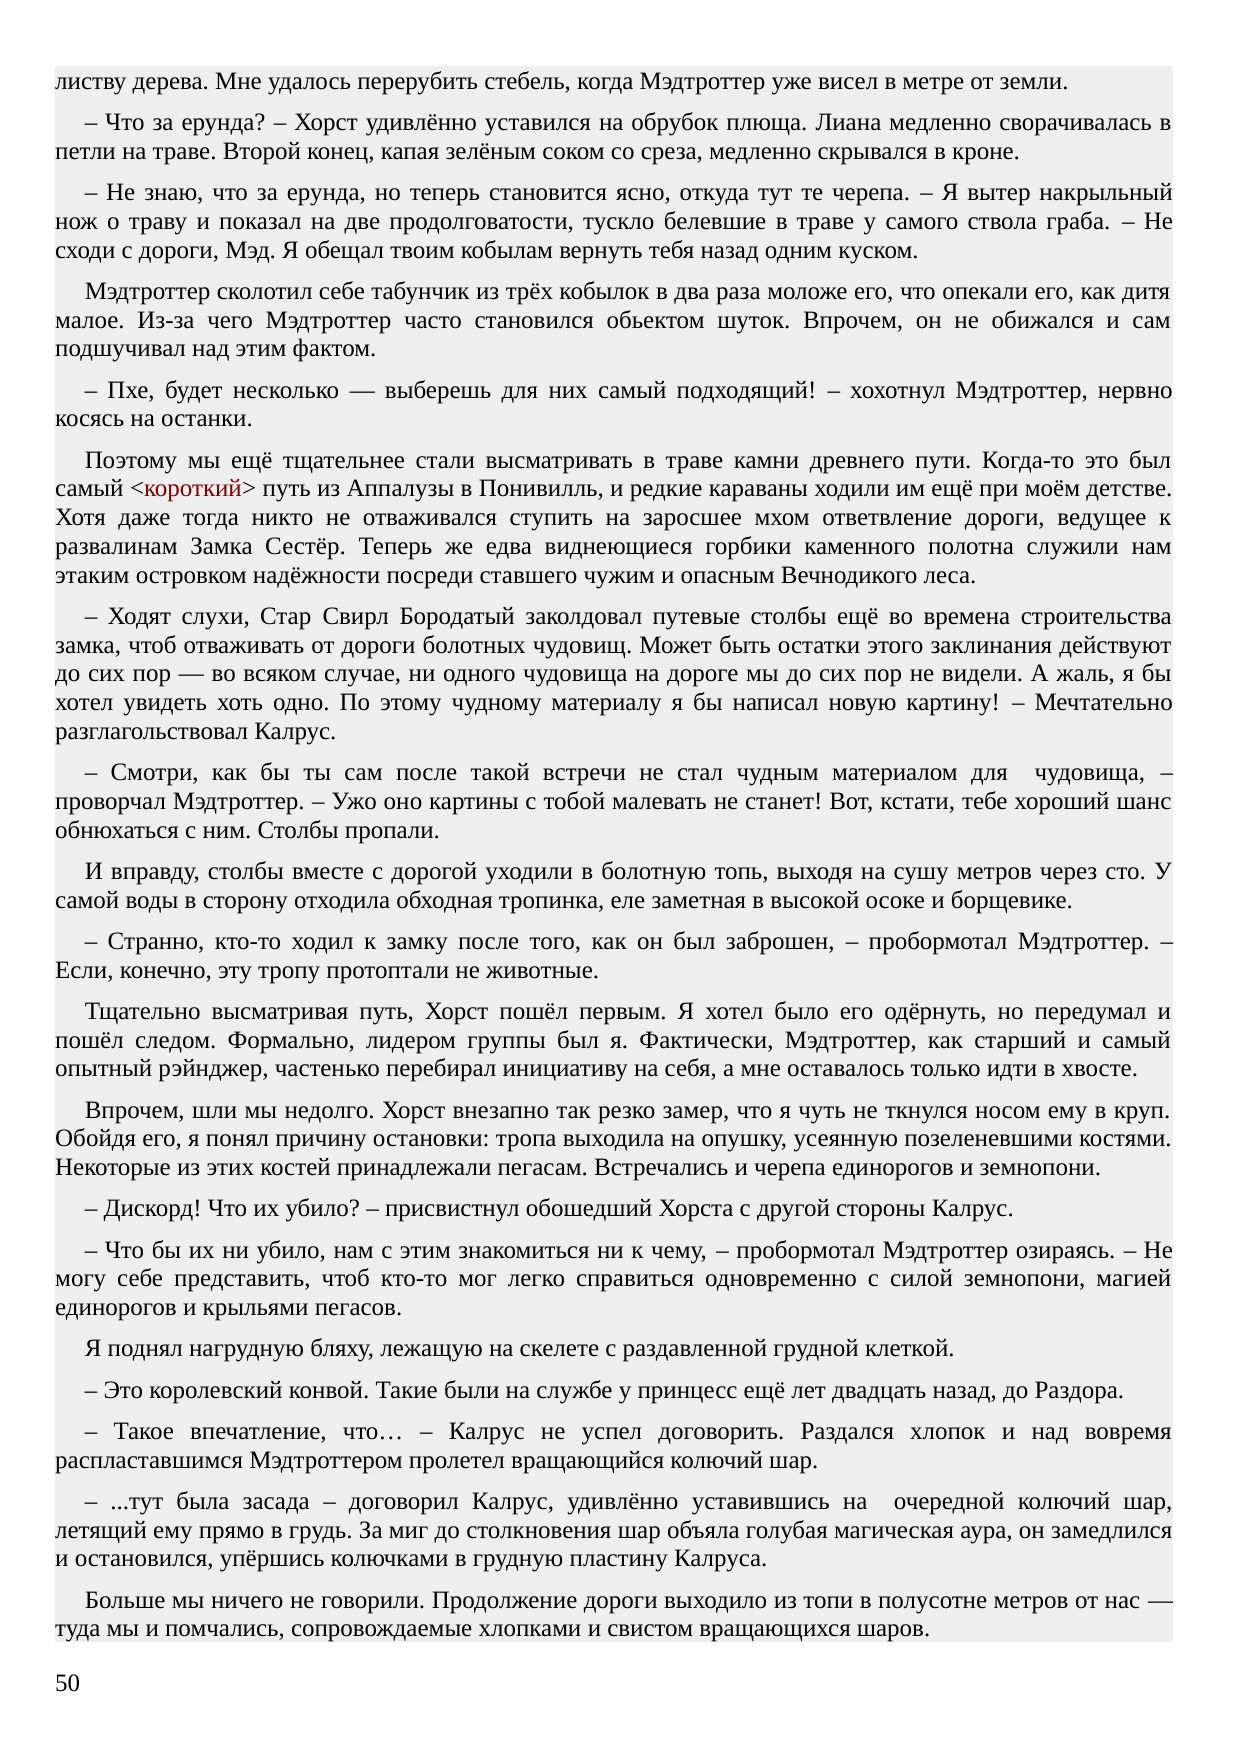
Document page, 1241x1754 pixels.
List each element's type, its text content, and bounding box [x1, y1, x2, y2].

text – Что бы их ни убило, нам с этим знакомиться ни к чему, – пробормотал Мэдтроттер озираясь. – Не могу себе представить, чтоб кто-то мог легко справиться одновременно с силой земнопони, магией единорогов и крыльями пегасов. [55, 1235, 1173, 1321]
text – Смотри, как бы ты сам после такой встречи не стал чудным материалом для чудовища, – проворчал Мэдтроттер. – Ужо оно картины с тобой малевать не станет! Вот, кстати, тебе хороший шанс обнюхаться с ним. Столбы пропали. [55, 757, 1173, 843]
text – Дискорд! Что их убило? – присвистнул обошедший Хорста с другой стороны Калрус. [55, 1193, 1173, 1222]
text И вправду, столбы вместе с дорогой уходили в болотную топь, выходя на сушу метров через сто. У самой воды в сторону отходила обходная тропинка, еле заметная в высокой осоке и борщевике. [55, 856, 1173, 913]
text – Пхе, будет несколько — выберешь для них самый подходящий! – хохотнул Мэдтроттер, нервно косясь на останки. [55, 375, 1173, 432]
text Я поднял нагрудную бляху, лежащую на скелете с раздавленной грудной клеткой. [55, 1333, 1173, 1362]
text – ...тут была засада – договорил Калрус, удивлённо уставившись на очередной колючий шар, летящий ему прямо в грудь. За миг до столкновения шар объяла голубая магическая аура, он замедлился и остановился, упёршись колючками в грудную пластину Калруса. [55, 1486, 1173, 1572]
text – Не знаю, что за ерунда, но теперь становится ясно, откуда тут те черепа. – Я вытер накрыльный нож о траву и показал на две продолговатости, тускло белевшие в траве у самого ствола граба. – Не сходи с дороги, Мэд. Я обещал твоим кобылам вернуть тебя назад одним куском. [55, 177, 1173, 263]
text – Это королевский конвой. Такие были на службе у принцесс ещё лет двадцать назад, до Раздора. [55, 1375, 1173, 1403]
text – Что за ерунда? – Хорст удивлённо уставился на обрубок плюща. Лиана медленно сворачивалась в петли на траве. Второй конец, капая зелёным соком со среза, медленно скрывался в кроне. [55, 107, 1173, 165]
text Мэдтроттер сколотил себе табунчик из трёх кобылок в два раза моложе его, что опекали его, как дитя малое. Из-за чего Мэдтроттер часто становился обьектом шуток. Впрочем, он не обижался и сам подшучивал над этим фактом. [55, 276, 1173, 362]
text – Ходят слухи, Стар Cвирл Бородатый заколдовал путевые столбы ещё во времена строительства замка, чтоб отваживать от дороги болотных чудовищ. Может быть остатки этого заклинания действуют до сих пор — во всяком случае, ни одного чудовища на дороге мы до сих пор не видели. А жаль, я бы хотел увидеть хоть одно. По этому чудному материалу я бы написал новую картину! – Мечтательно разглагольствовал Калрус. [55, 601, 1173, 745]
text Больше мы ничего не говорили. Продолжение дороги выходило из топи в полусотне метров от нас — туда мы и помчались, сопровождаемые хлопками и свистом вращающихся шаров. [55, 1585, 1173, 1642]
text – Такое впечатление, что… – Калрус не успел договорить. Раздался хлопок и над вовремя распластавшимся Мэдтроттером пролетел вращающийся колючий шар. [55, 1416, 1173, 1473]
text Впрочем, шли мы недолго. Хорст внезапно так резко замер, что я чуть не ткнулся носом ему в круп. Обойдя его, я понял причину остановки: тропа выходила на опушку, усеянную позеленевшими костями. Некоторые из этих костей принадлежали пегасам. Встречались и черепа единорогов и земнопони. [55, 1095, 1173, 1181]
text листву дерева. Мне удалось перерубить стебель, когда Мэдтроттер уже висел в метре от земли. [55, 66, 1173, 95]
text Тщательно высматривая путь, Хорст пошёл первым. Я хотел было его одёрнуть, но передумал и пошёл следом. Формально, лидером группы был я. Фактически, Мэдтроттер, как старший и самый опытный рэйнджер, частенько перебирал инициативу на себя, а мне оставалось только идти в хвосте. [55, 996, 1173, 1082]
text Поэтому мы ещё тщательнее стали высматривать в траве камни древнего пути. Когда-то это был самый <короткий> путь из Аппалузы в Понивилль, и редкие караваны ходили им ещё при моём детстве. Хотя даже тогда никто не отваживался ступить на заросшее мхом ответвление дороги, ведущее к развалинам Замка Сестёр. Теперь же едва виднеющиеся горбики каменного полотна служили нам этаким островком надёжности посреди ставшего чужим и опасным Вечнодикого леса. [55, 445, 1173, 588]
text – Странно, кто-то ходил к замку после того, как он был заброшен, – пробормотал Мэдтроттер. – Если, конечно, эту тропу протоптали не животные. [55, 926, 1173, 983]
